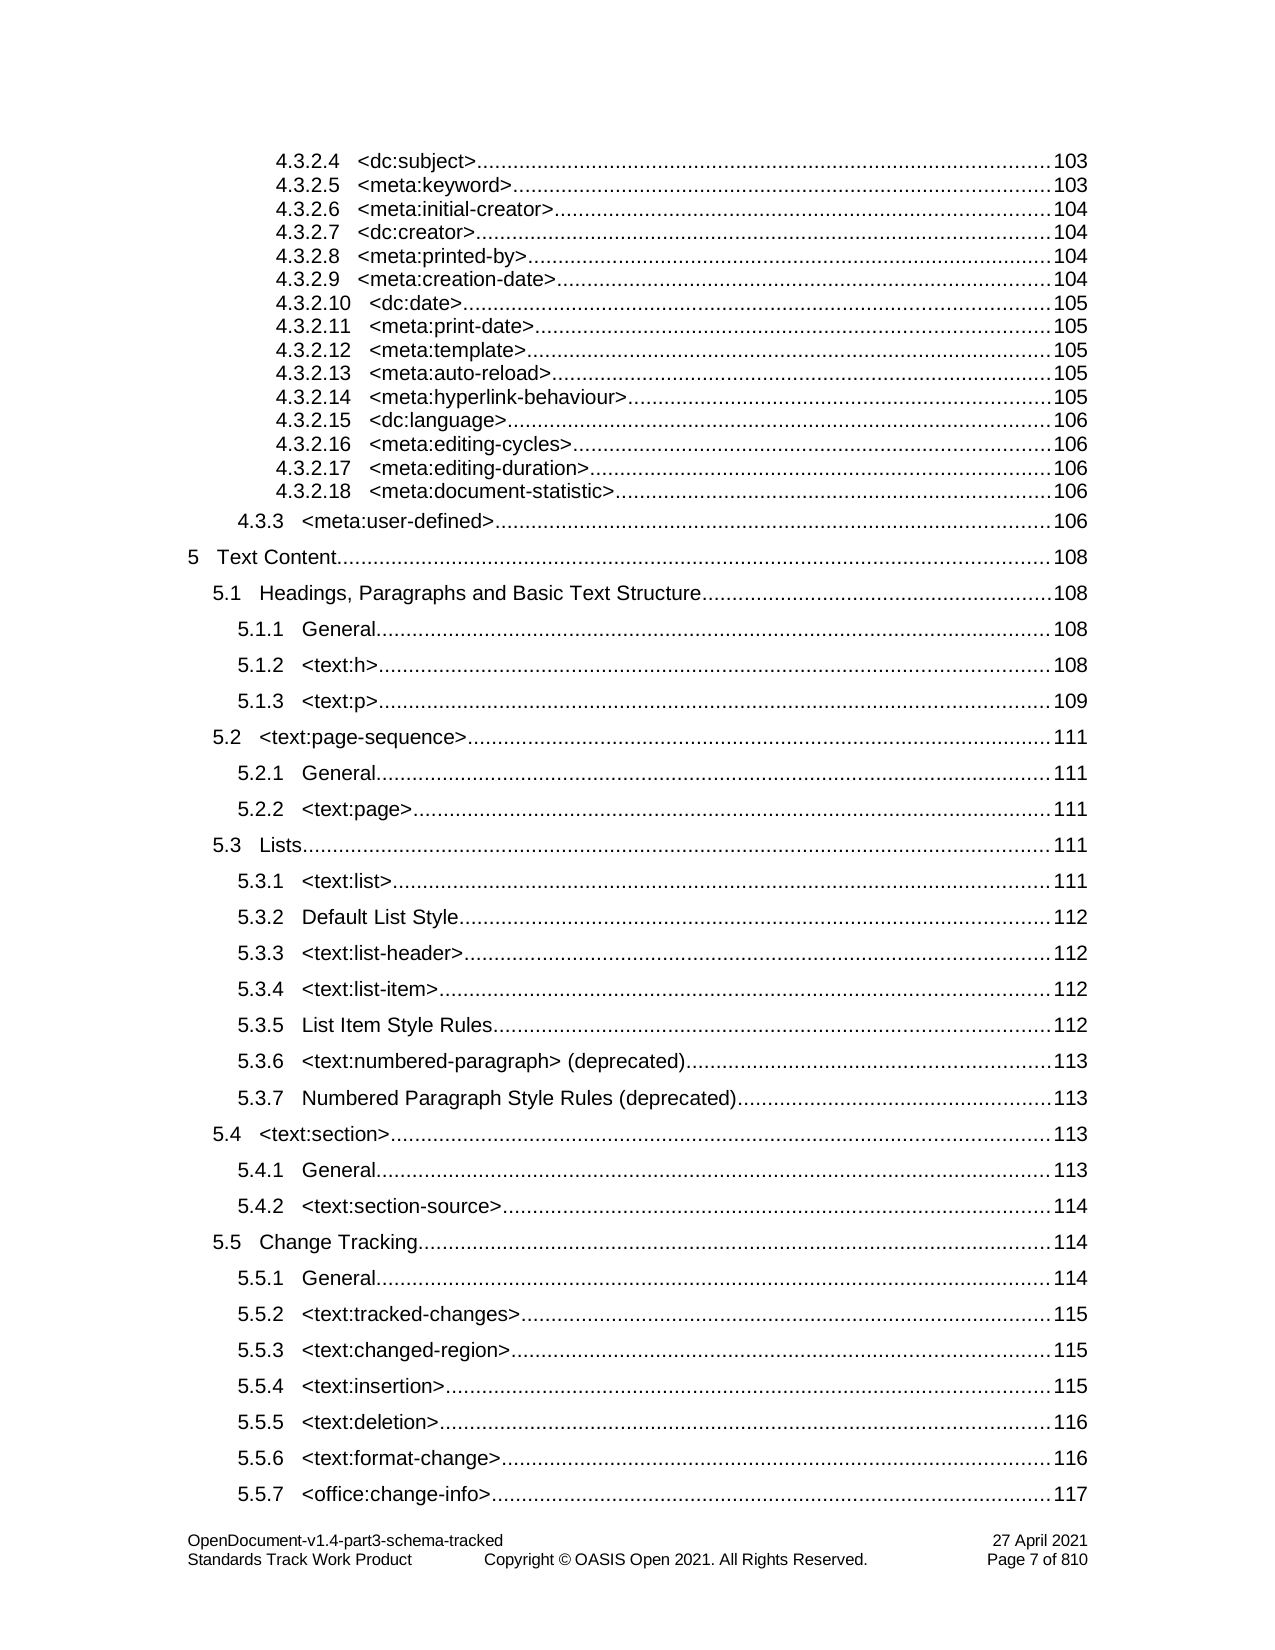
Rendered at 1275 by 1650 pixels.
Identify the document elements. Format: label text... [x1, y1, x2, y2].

text 5.1.3 <text:p> 109 [237, 689, 1088, 713]
text 5.1.1 General 108 [237, 617, 1088, 641]
text 5.5.6 <text:format-change> 116 [237, 1446, 1088, 1470]
text 4.3.2.8 <meta:printed-by> 104 [276, 244, 1088, 268]
text 5.4.2 <text:section-source> 114 [237, 1194, 1088, 1218]
text 5.1 Headings, Paragraphs and Basic Text Structure 108 [212, 581, 1088, 605]
text 5.3.1 <text:list> 111 [237, 870, 1088, 893]
text 5.3.4 <text:list-item> 112 [237, 978, 1088, 1001]
text 5.3.2 Default List Style 112 [237, 906, 1088, 929]
text 5.3 Lists 111 [212, 834, 1088, 857]
text 5.2.1 General 111 [237, 762, 1088, 785]
text 4.3.2.18 <meta:document-statistic> 106 [276, 479, 1088, 503]
text 5.2 <text:page-sequence> 111 [212, 726, 1088, 749]
text 5.3.7 Numbered Paragraph Style Rules (deprecated) 113 [237, 1086, 1088, 1109]
text 5.5.3 <text:changed-region> 115 [237, 1338, 1088, 1362]
text 5.1.2 <text:h> 108 [237, 653, 1088, 677]
text 4.3.2.9 <meta:creation-date> 104 [276, 268, 1088, 291]
text 5.5.1 General 114 [237, 1266, 1088, 1290]
text 5.4.1 General 113 [237, 1158, 1088, 1182]
text 4.3.2.5 <meta:keyword> 103 [276, 173, 1088, 197]
text 5.4 <text:section> 113 [212, 1122, 1088, 1146]
text 5.3.3 <text:list-header> 112 [237, 942, 1088, 965]
text 4.3.3 <meta:user-defined> 106 [237, 509, 1088, 533]
text 5.5 Change Tracking 114 [212, 1230, 1088, 1254]
text 5.3.6 <text:numbered-paragraph> (deprecated) 113 [237, 1050, 1088, 1073]
text 4.3.2.12 <meta:template> 105 [276, 338, 1088, 362]
text 4.3.2.7 <dc:creator> 104 [276, 221, 1088, 244]
text 4.3.2.10 <dc:date> 105 [276, 291, 1088, 315]
text 4.3.2.16 <meta:editing-cycles> 106 [276, 432, 1088, 456]
text 4.3.2.6 <meta:initial-creator> 104 [276, 197, 1088, 221]
text 4.3.2.14 <meta:hyperlink-behaviour> 105 [276, 385, 1088, 409]
text 4.3.2.4 <dc:subject> 103 [276, 150, 1088, 173]
text 4.3.2.15 <dc:language> 106 [276, 409, 1088, 432]
text 5.5.4 <text:insertion> 115 [237, 1374, 1088, 1398]
text 4.3.2.11 <meta:print-date> 105 [276, 315, 1088, 338]
text 5.5.2 <text:tracked-changes> 115 [237, 1302, 1088, 1326]
text 5.2.2 <text:page> 111 [237, 798, 1088, 821]
text 5 Text Content 108 [187, 545, 1088, 569]
text 5.5.5 <text:deletion> 116 [237, 1410, 1088, 1434]
text 5.3.5 List Item Style Rules 112 [237, 1014, 1088, 1037]
text 5.5.7 <office:change-info> 117 [237, 1482, 1088, 1506]
text 4.3.2.13 <meta:auto-reload> 105 [276, 362, 1088, 385]
text 4.3.2.17 <meta:editing-duration> 106 [276, 456, 1088, 479]
